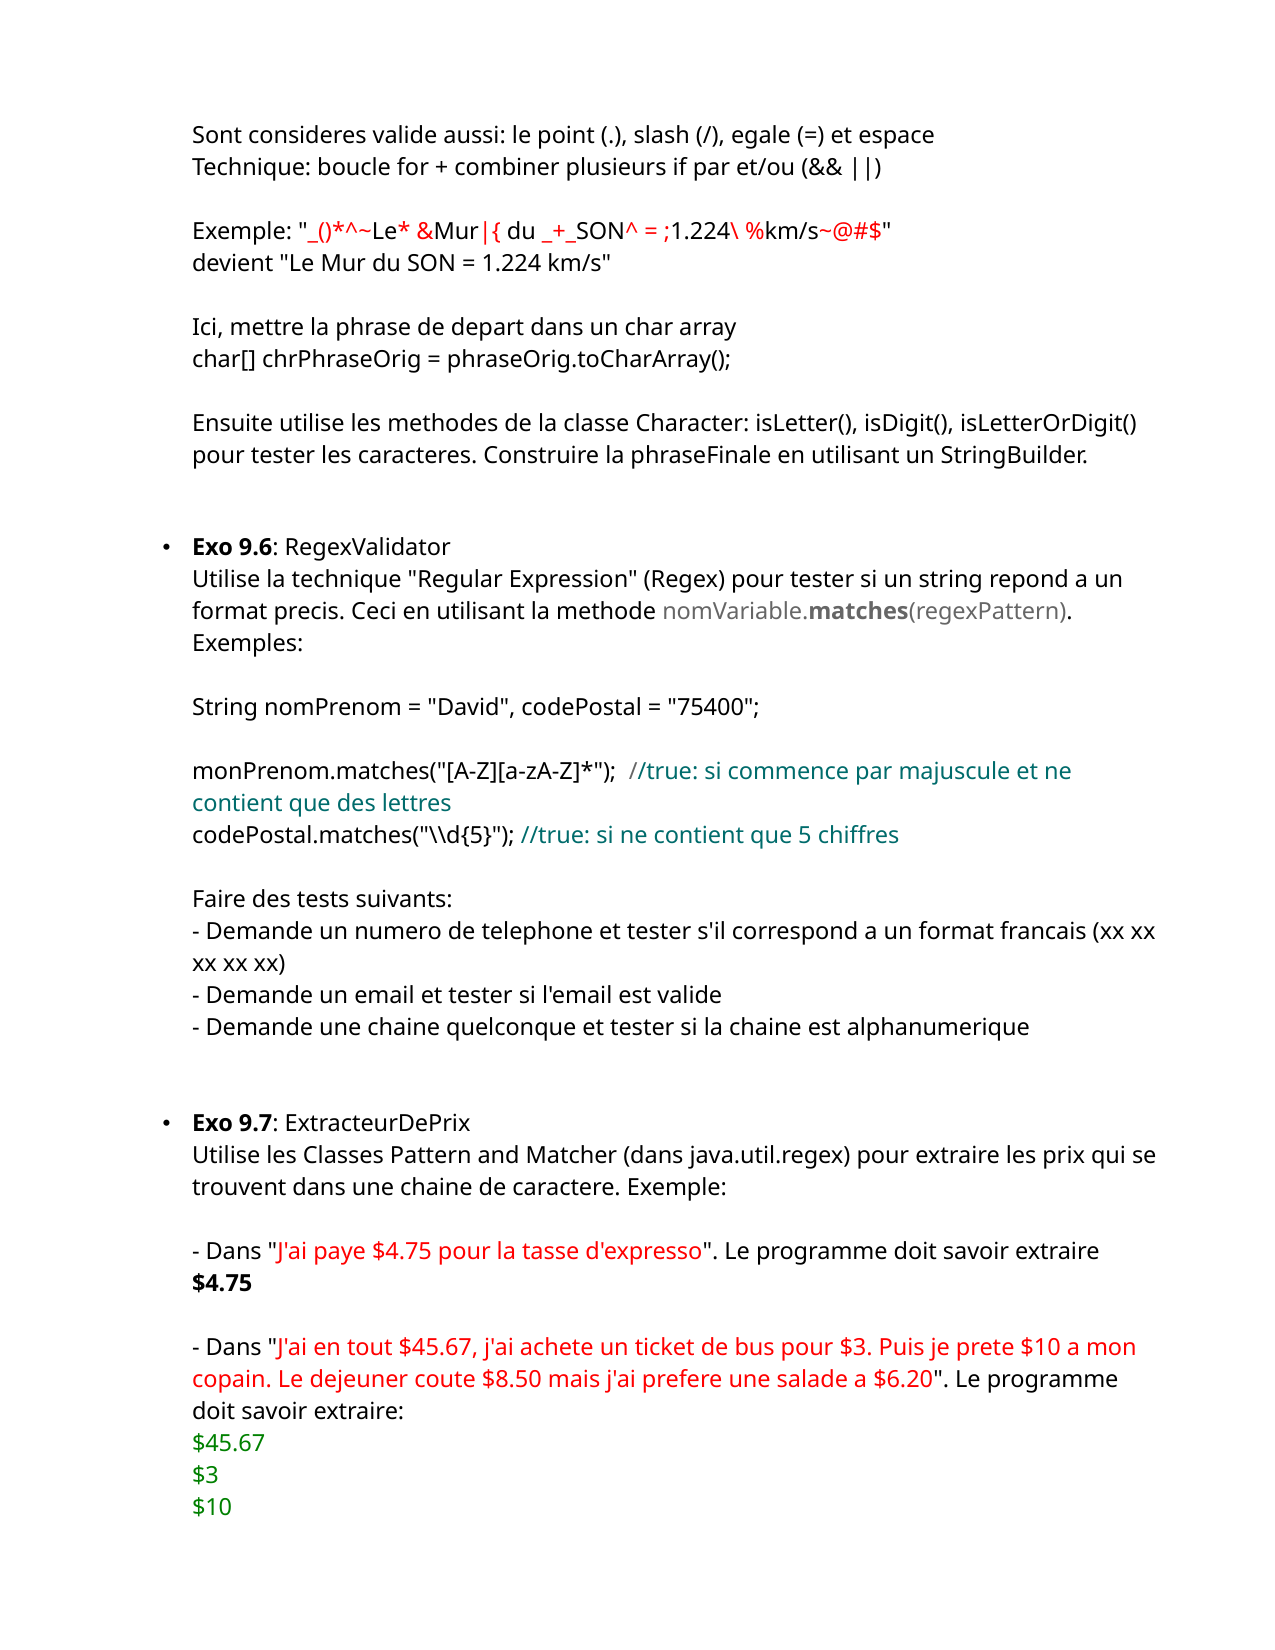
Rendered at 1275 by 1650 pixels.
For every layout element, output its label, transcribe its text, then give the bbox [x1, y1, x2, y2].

list Exo 9.7: ExtracteurDePrix Utilise les Classes Pattern and Matcher (dans java.util.regex) pour extraire les prix qui se trouvent dans une chaine de caractere. Exemple: - Dans "J'ai paye $4.75 pour la tasse d'expresso". Le programme doit savoir extraire $4.75 - Dans "J'ai en tout $45.67, j'ai achete un ticket de bus pour $3. Puis je prete $10 a mon copain. Le dejeuner coute $8.50 mais j'ai prefere une salade a $6.20". Le programme doit savoir extraire: $45.67 $3 $10 [162, 1106, 1157, 1522]
list Exo 9.6: RegexValidator Utilise la technique "Regular Expression" (Regex) pour tester si un string repond a un format precis. Ceci en utilisant la methode nomVariable.matches(regexPattern). Exemples: String nomPrenom = "David", codePostal = "75400"; [162, 531, 1157, 722]
list Sont consideres valide aussi: le point (.), slash (/), egale (=) et espace Technique: boucle for + combiner plusieurs if par et/ou (&& ||) Exemple: "_()*^~Le* &Mur|{ du _+_SON^ = ;1.224\ %km/s~@#$" devient "Le Mur du SON = 1.224 km/s" Ici, mettre la phrase de depart dans un char array char[] chrPhraseOrig = phraseOrig.toCharArray(); Ensuite utilise les methodes de la classe Character: isLetter(), isDigit(), isLetterOrDigit() pour tester les caracteres. Construire la phraseFinale en utilisant un StringBuilder. [162, 118, 1157, 531]
list monPrenom.matches("[A-Z][a-zA-Z]*"); //true: si commence par majuscule et ne contient que des lettres codePostal.matches("\\d{5}"); //true: si ne contient que 5 chiffres Faire des tests suivants: - Demande un numero de telephone et tester s'il correspond a un format francais (xx xx xx xx xx) - Demande un email et tester si l'email est valide - Demande une chaine quelconque et tester si la chaine est alphanumerique [162, 722, 1157, 1074]
